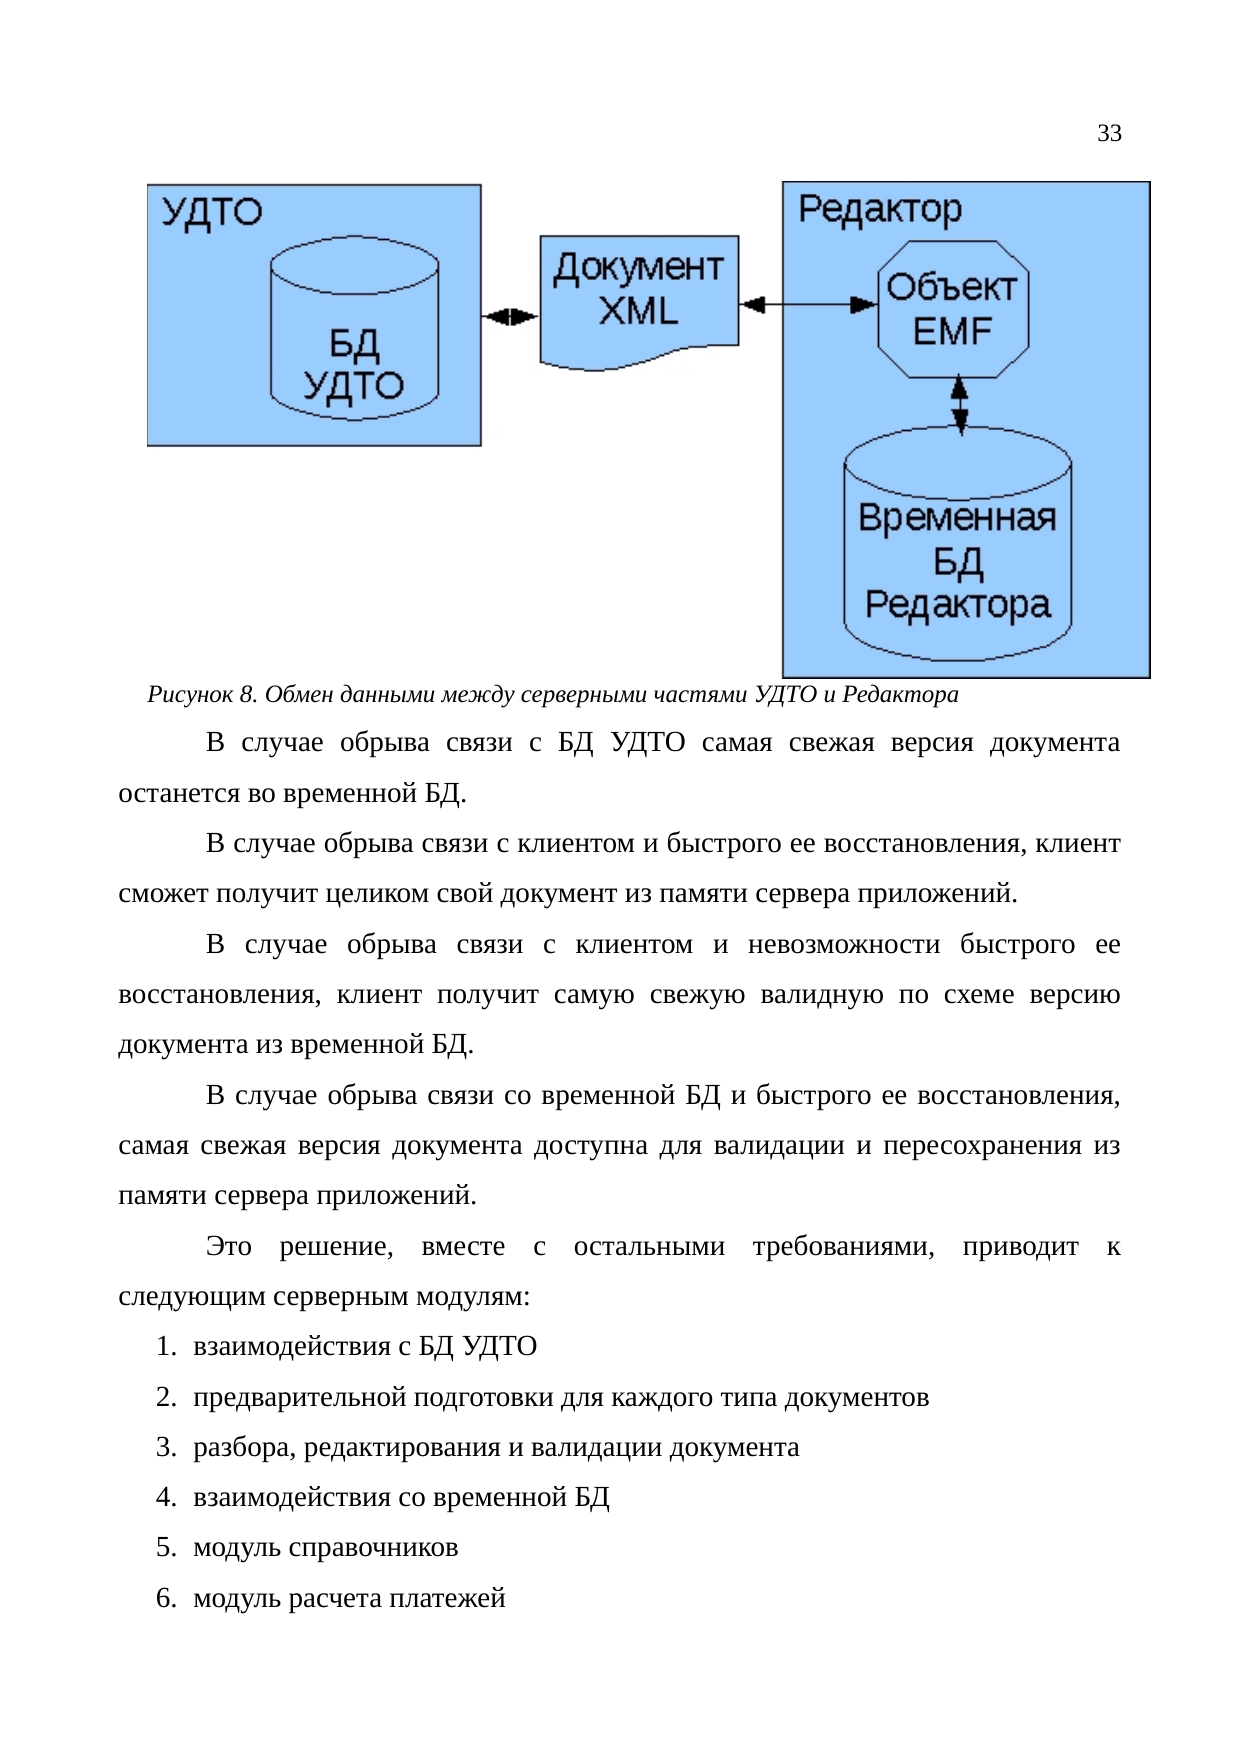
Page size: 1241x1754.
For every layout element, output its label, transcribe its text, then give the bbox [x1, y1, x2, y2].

list модуль справочников [156, 1529, 1122, 1563]
list взаимодействия со временной БД [156, 1479, 1122, 1513]
text В случае обрыва связи с БД УДТО самая свежая версия документа останется во временной БД. [118, 679, 1122, 808]
picture [147, 181, 1151, 679]
text В случае обрыва связи с клиентом и быстрого ее восстановления, клиент сможет получит целиком свой документ из памяти сервера приложений. [118, 825, 1122, 909]
text В случае обрыва связи с клиентом и невозможности быстрого ее восстановления, клиент получит самую свежую валидную по схеме версию документа из временной БД. [118, 926, 1122, 1060]
list модуль расчета платежей [156, 1580, 1122, 1613]
text Рисунок 8. Обмен данными между серверными частями УДТО и Редактора [147, 679, 1151, 708]
list разбора, редактирования и валидации документа [156, 1429, 1122, 1462]
list предварительной подготовки для каждого типа документов [156, 1379, 1122, 1412]
text В случае обрыва связи со временной БД и быстрого ее восстановления, самая свежая версия документа доступна для валидации и пересохранения из памяти сервера приложений. [118, 1077, 1122, 1211]
text Это решение, вместе с остальными требованиями, приводит к следующим серверным модулям: [118, 1228, 1122, 1312]
list взаимодействия с БД УДТО [156, 1328, 1122, 1362]
